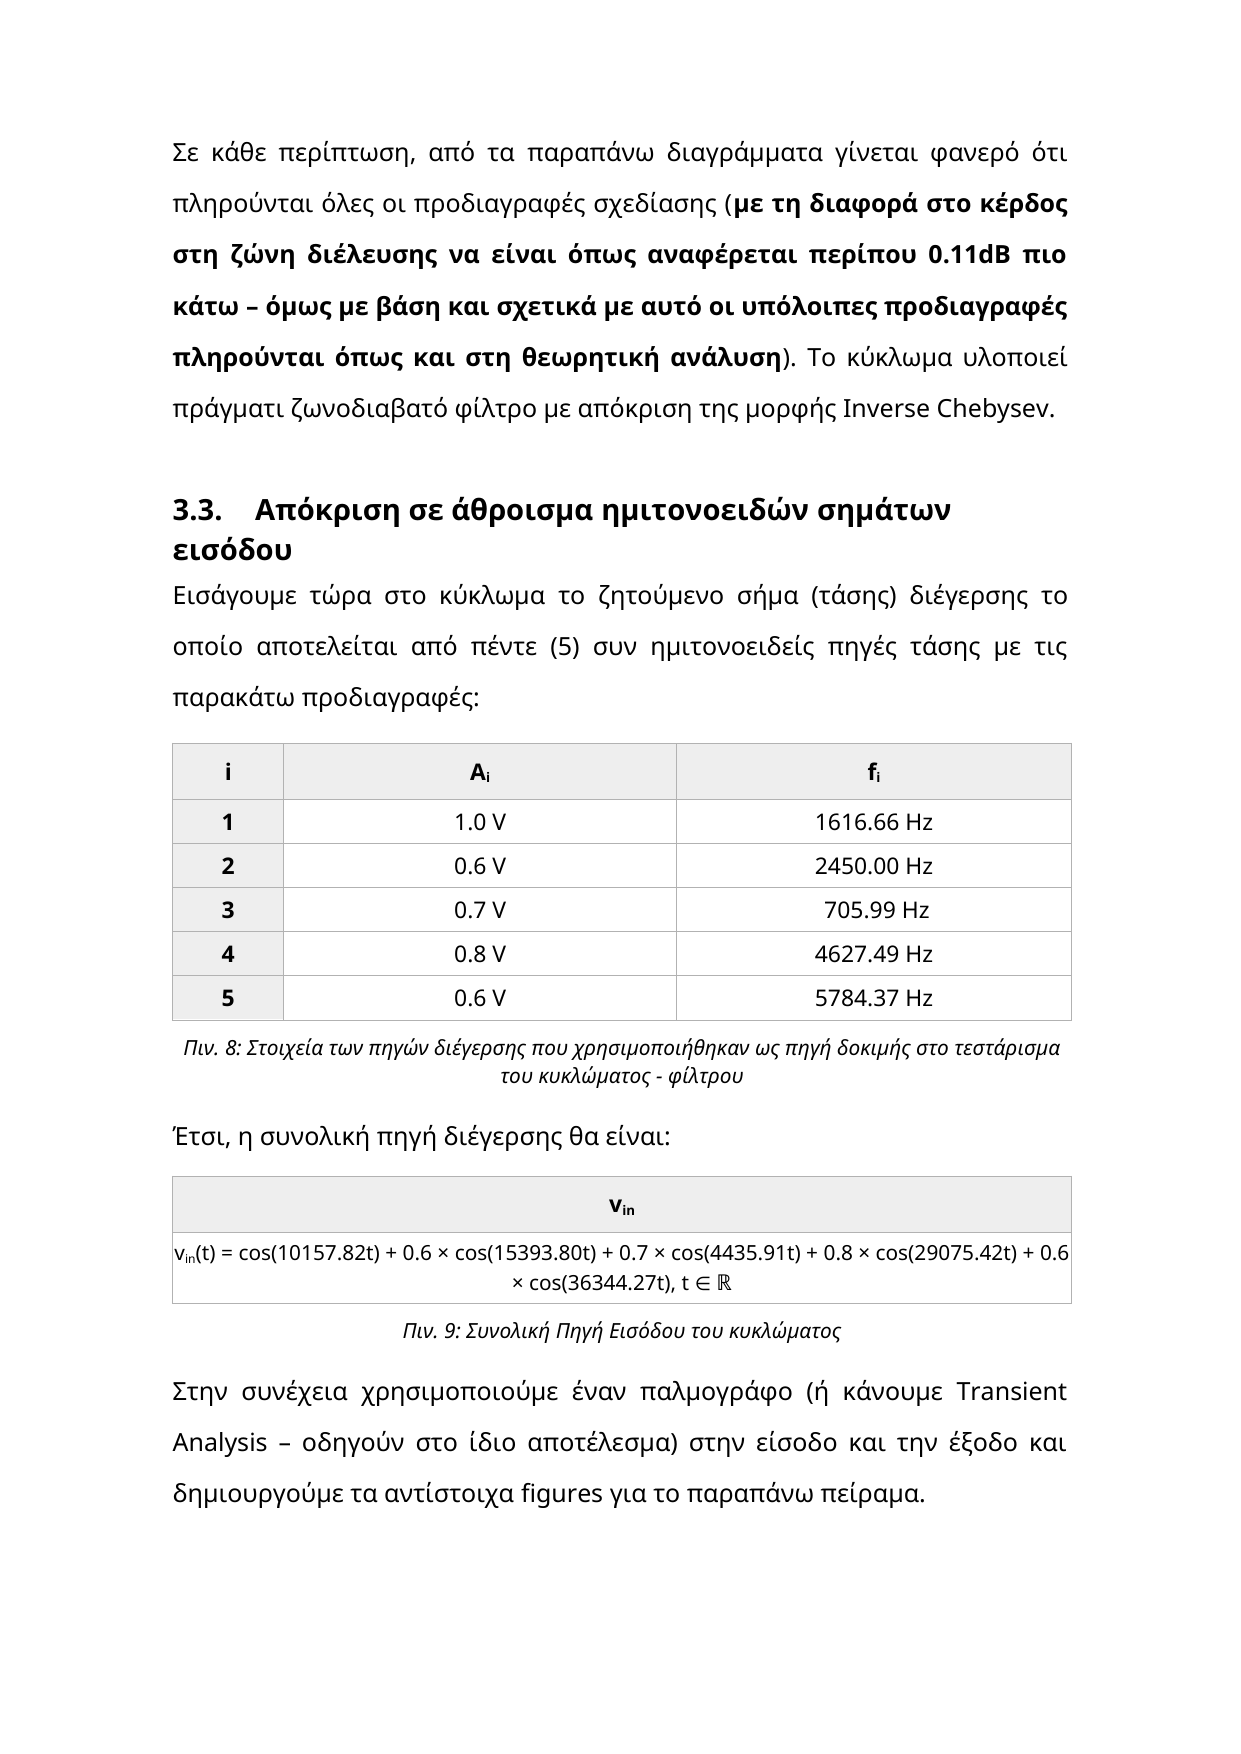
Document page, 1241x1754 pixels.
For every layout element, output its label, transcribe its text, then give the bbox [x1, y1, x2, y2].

text Πιν. 9: Συνολική Πηγή Εισόδου του κυκλώματος [172, 1316, 1071, 1344]
table_header Ai [284, 744, 676, 799]
table_cell 0.7 V [284, 888, 676, 931]
table_cell 0.8 V [284, 932, 676, 975]
table_cell 0.6 V [284, 976, 676, 1019]
table_cell 2450.00 Hz [677, 844, 1071, 887]
table_cell 2 [173, 844, 283, 887]
table_cell 4627.49 Hz [677, 932, 1071, 975]
table_cell 1 [173, 800, 283, 843]
table_cell 0.6 V [284, 844, 676, 887]
table_cell 1616.66 Hz [677, 800, 1071, 843]
table_cell 3 [173, 888, 283, 931]
table_header vin [173, 1177, 1071, 1232]
table_cell vin(t) = cos(10157.82t) + 0.6 × cos(15393.80t) + 0.7 × cos(4435.91t) + 0.8 × cos(29075.42t) + 0.6 × cos(36344.27t), t ∈ ℝ [173, 1233, 1071, 1303]
text Σε κάθε περίπτωση, από τα παραπάνω διαγράμματα γίνεται φανερό ότι πληρούνται όλες οι προδιαγραφές σχεδίασης (με τη διαφορά στο κέρδος στη ζώνη διέλευσης να είναι όπως αναφέρεται περίπου 0.11dB πιο κάτω – όμως με βάση και σχετικά με αυτό οι υπόλοιπες προδιαγραφές πληρούνται όπως και στη θεωρητική ανάλυση). Το κύκλωμα υλοποιεί πράγματι ζωνοδιαβατό φίλτρο με απόκριση της μορφής Inverse Chebysev. [172, 135, 1068, 424]
subtitle Απόκριση σε άθροισμα ημιτονοειδών σημάτων εισόδου [172, 489, 1068, 569]
text Εισάγουμε τώρα στο κύκλωμα το ζητούμενο σήμα (τάσης) διέγερσης το οποίο αποτελείται από πέντε (5) συν ημιτονοειδείς πηγές τάσης με τις παρακάτω προδιαγραφές: [172, 578, 1068, 714]
table_cell 4 [173, 932, 283, 975]
table_cell 5 [173, 976, 283, 1019]
text Πιν. 8: Στοιχεία των πηγών διέγερσης που χρησιμοποιήθηκαν ως πηγή δοκιμής στο τεστάρισμα του κυκλώματος - φίλτρου [172, 1033, 1071, 1089]
table_cell 705.99 Hz [677, 888, 1071, 931]
table_header fi [677, 744, 1071, 799]
text Στην συνέχεια χρησιμοποιούμε έναν παλμογράφο (ή κάνουμε Transient Analysis – οδηγούν στο ίδιο αποτέλεσμα) στην είσοδο και την έξοδο και δημιουργούμε τα αντίστοιχα figures για το παραπάνω πείραμα. [172, 1373, 1068, 1509]
table_cell 5784.37 Hz [677, 976, 1071, 1019]
table_cell 1.0 V [284, 800, 676, 843]
text Έτσι, η συνολική πηγή διέγερσης θα είναι: [172, 1118, 1068, 1152]
table_header i [173, 744, 283, 799]
